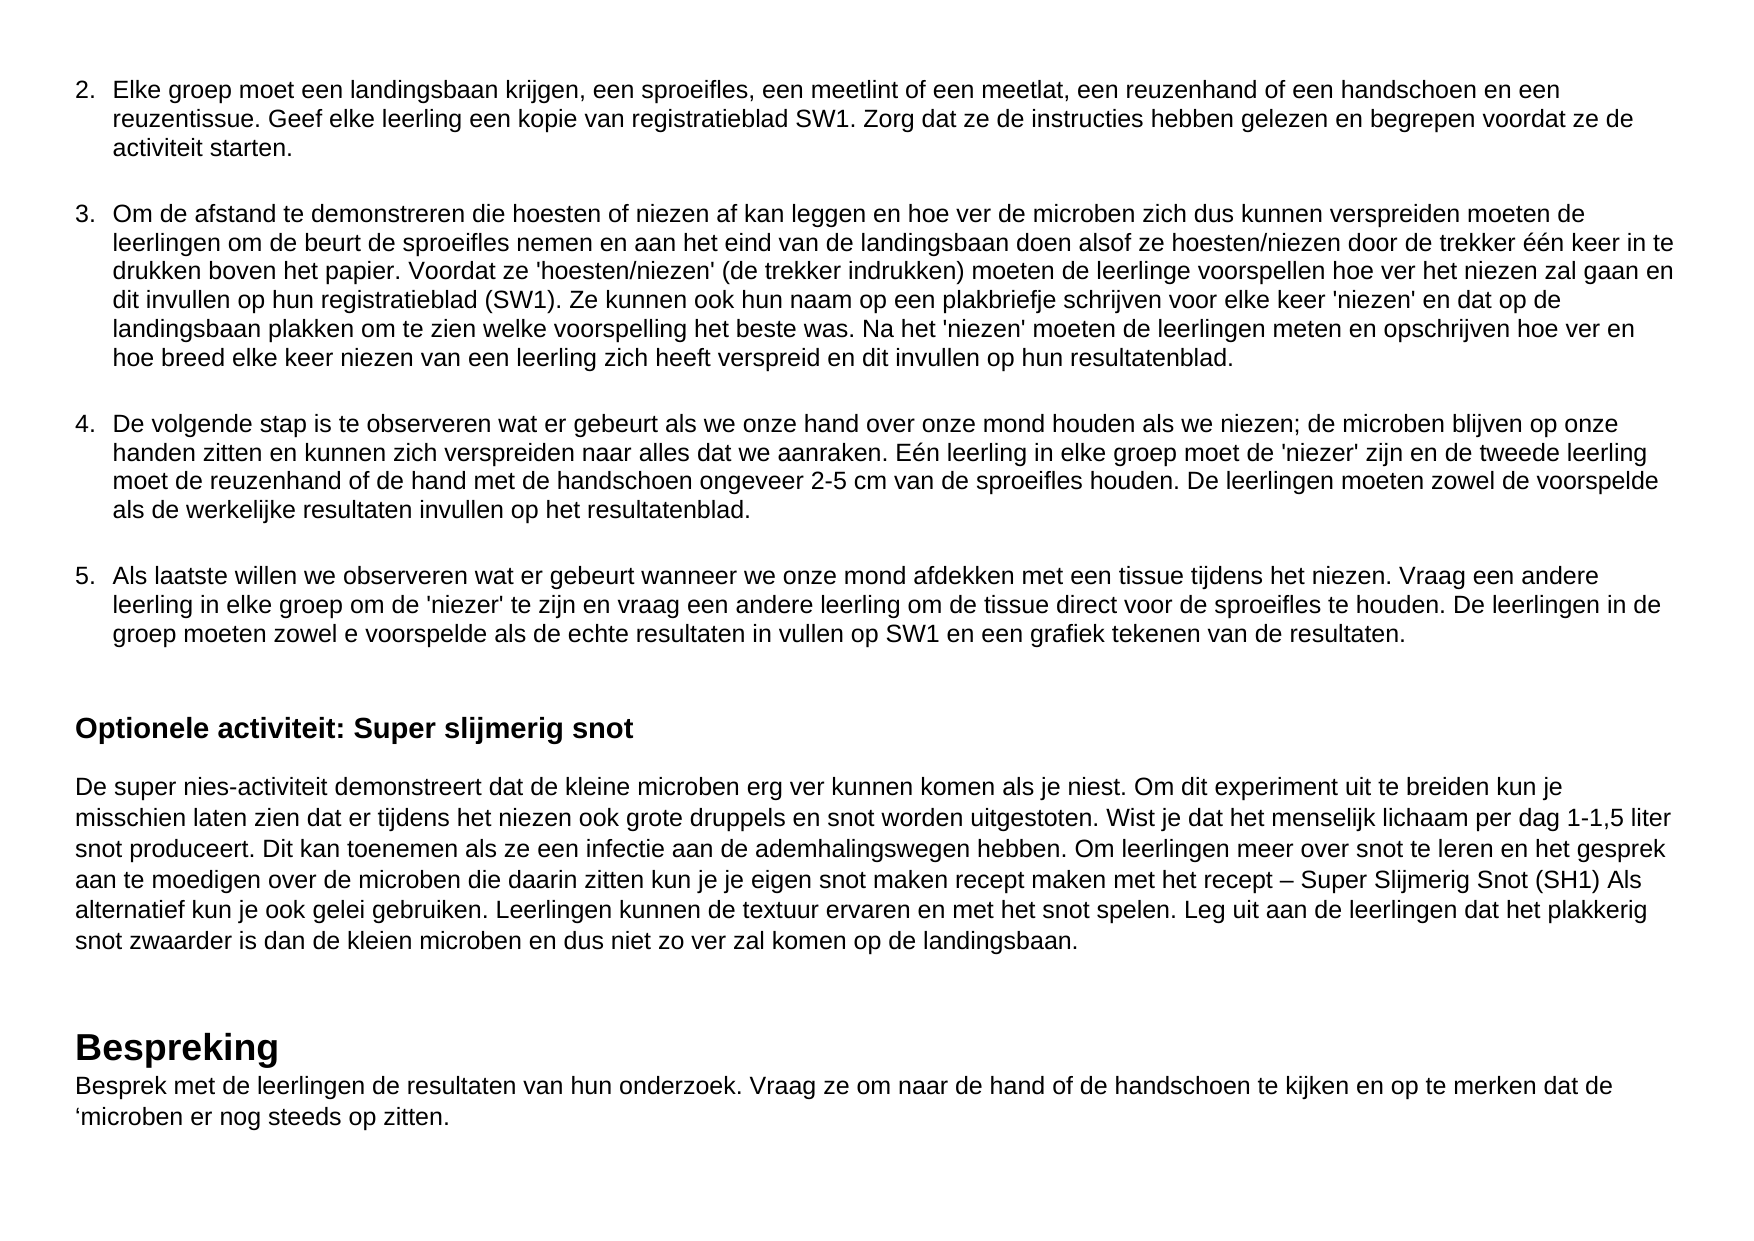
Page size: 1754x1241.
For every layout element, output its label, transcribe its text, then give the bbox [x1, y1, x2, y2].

list Elke groep moet een landingsbaan krijgen, een sproeifles, een meetlint of een meetlat, een reuzenhand of een handschoen en een reuzentissue. Geef elke leerling een kopie van registratieblad SW1. Zorg dat ze de instructies hebben gelezen en begrepen voordat ze de activiteit starten. [75, 75, 1679, 161]
subtitle Optionele activiteit: Super slijmerig snot [75, 712, 1679, 745]
subtitle Bespreking [75, 1025, 1679, 1068]
list Als laatste willen we observeren wat er gebeurt wanneer we onze mond afdekken met een tissue tijdens het niezen. Vraag een andere leerling in elke groep om de 'niezer' te zijn en vraag een andere leerling om de tissue direct voor de sproeifles te houden. De leerlingen in de groep moeten zowel e voorspelde als de echte resultaten in vullen op SW1 en een grafiek tekenen van de resultaten. [75, 561, 1679, 647]
list Om de afstand te demonstreren die hoesten of niezen af kan leggen en hoe ver de microben zich dus kunnen verspreiden moeten de leerlingen om de beurt de sproeifles nemen en aan het eind van de landingsbaan doen alsof ze hoesten/niezen door de trekker één keer in te drukken boven het papier. Voordat ze 'hoesten/niezen' (de trekker indrukken) moeten de leerlinge voorspellen hoe ver het niezen zal gaan en dit invullen op hun registratieblad (SW1). Ze kunnen ook hun naam op een plakbriefje schrijven voor elke keer 'niezen' en dat op de landingsbaan plakken om te zien welke voorspelling het beste was. Na het 'niezen' moeten de leerlingen meten en opschrijven hoe ver en hoe breed elke keer niezen van een leerling zich heeft verspreid en dit invullen op hun resultatenblad. [75, 199, 1679, 371]
text Besprek met de leerlingen de resultaten van hun onderzoek. Vraag ze om naar de hand of de handschoen te kijken en op te merken dat de ‘microben er nog steeds op zitten. [75, 1071, 1679, 1131]
list De volgende stap is te observeren wat er gebeurt als we onze hand over onze mond houden als we niezen; de microben blijven op onze handen zitten en kunnen zich verspreiden naar alles dat we aanraken. Eén leerling in elke groep moet de 'niezer' zijn en de tweede leerling moet de reuzenhand of de hand met de handschoen ongeveer 2-5 cm van de sproeifles houden. De leerlingen moeten zowel de voorspelde als de werkelijke resultaten invullen op het resultatenblad. [75, 409, 1679, 524]
text De super nies-activiteit demonstreert dat de kleine microben erg ver kunnen komen als je niest. Om dit experiment uit te breiden kun je misschien laten zien dat er tijdens het niezen ook grote druppels en snot worden uitgestoten. Wist je dat het menselijk lichaam per dag 1-1,5 liter snot produceert. Dit kan toenemen als ze een infectie aan de ademhalingswegen hebben. Om leerlingen meer over snot te leren en het gesprek aan te moedigen over de microben die daarin zitten kun je je eigen snot maken recept maken met het recept – Super Slijmerig Snot (SH1) Als alternatief kun je ook gelei gebruiken. Leerlingen kunnen de textuur ervaren en met het snot spelen. Leg uit aan de leerlingen dat het plakkerig snot zwaarder is dan de kleien microben en dus niet zo ver zal komen op de landingsbaan. [75, 772, 1679, 955]
